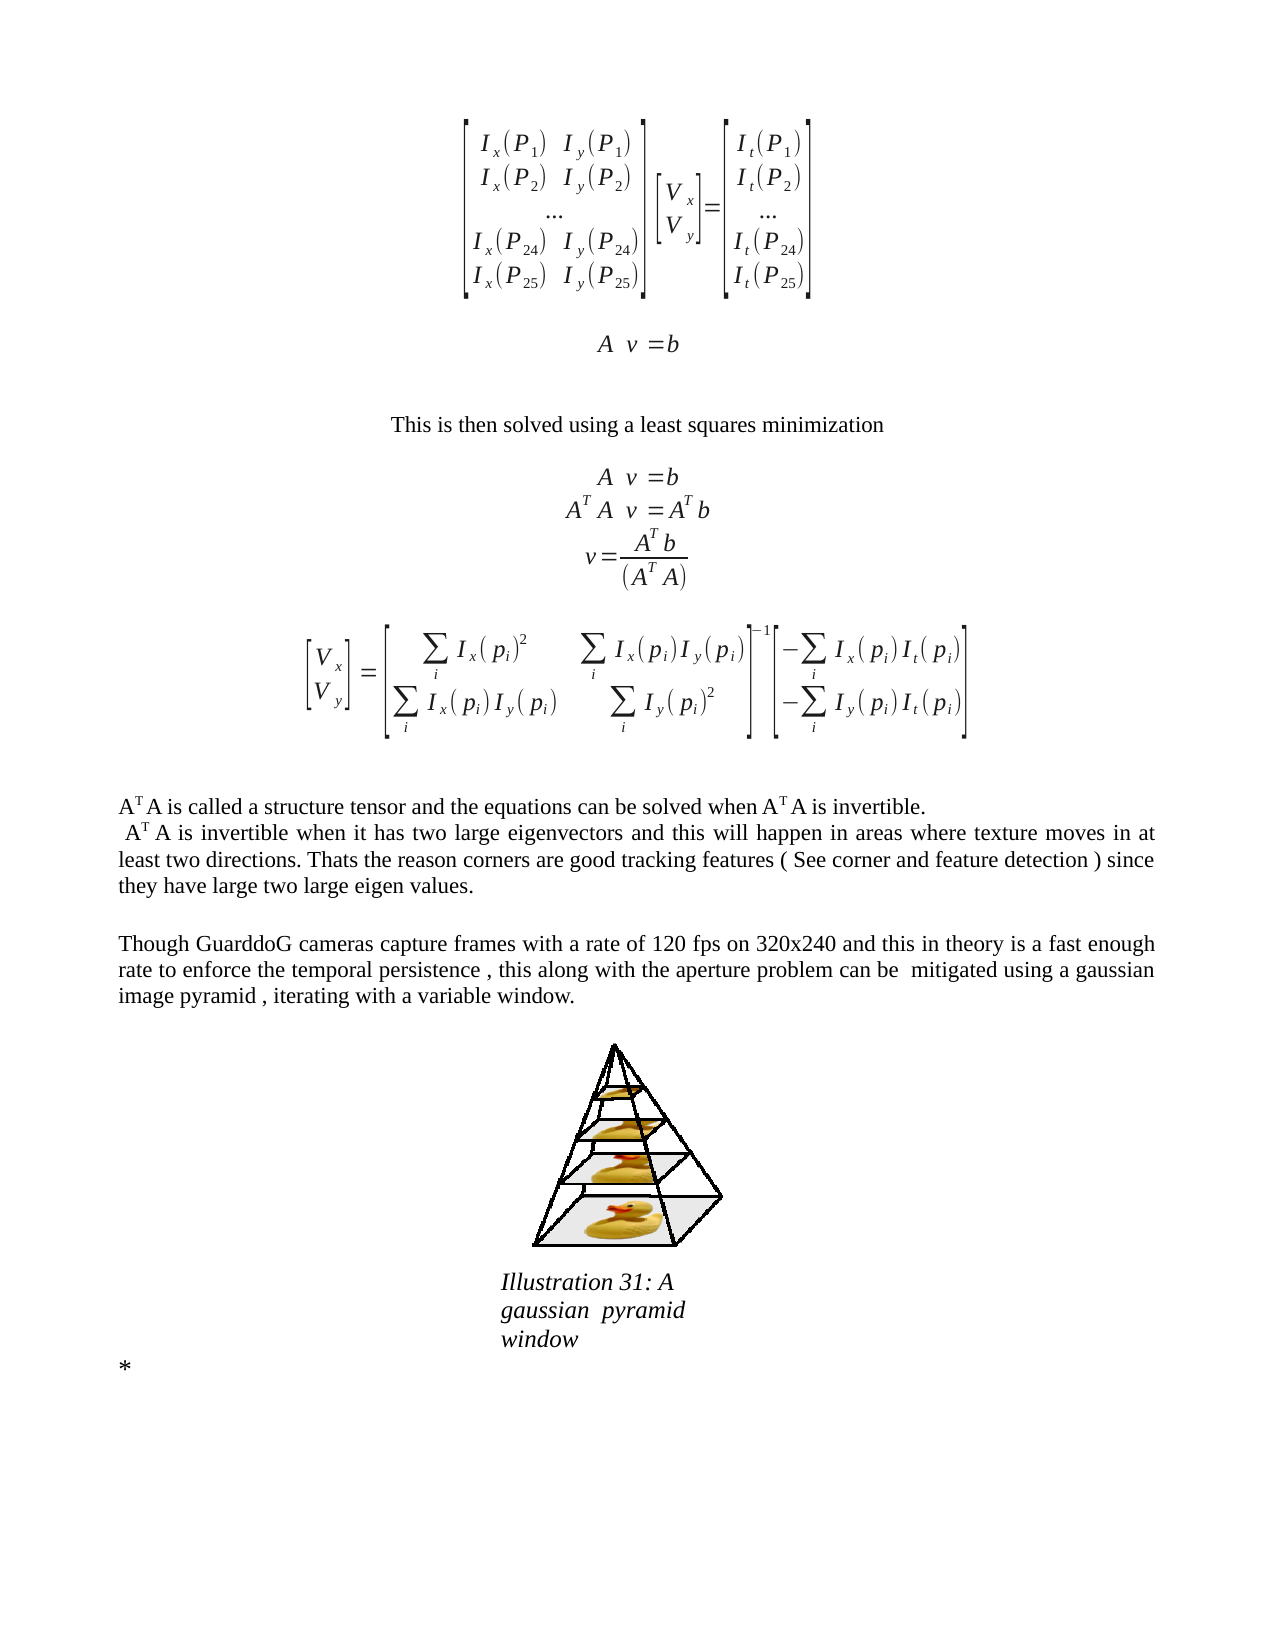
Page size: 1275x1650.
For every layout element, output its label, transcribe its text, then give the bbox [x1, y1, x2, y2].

text AT A is invertible when it has two large eigenvectors and this will happen in areas where texture moves in at least two directions. Thats the reason corners are good tracking features ( See corner and feature detection ) since they have large two large eigen values. [118, 819, 1157, 898]
text Illustration 31: A gaussian pyramid window [501, 1267, 748, 1353]
text * [118, 1009, 1157, 1384]
text This is then solved using a least squares minimization [118, 411, 1157, 437]
text AT A is called a structure tensor and the equations can be solved when AT A is invertible. [118, 793, 1157, 819]
picture [525, 1035, 734, 1267]
text Though GuarddoG cameras capture frames with a rate of 120 fps on 320x240 and this in theory is a fast enough rate to enforce the temporal persistence , this along with the aperture problem can be mitigated using a gaussian image pyramid , iterating with a variable window. [118, 930, 1157, 1009]
